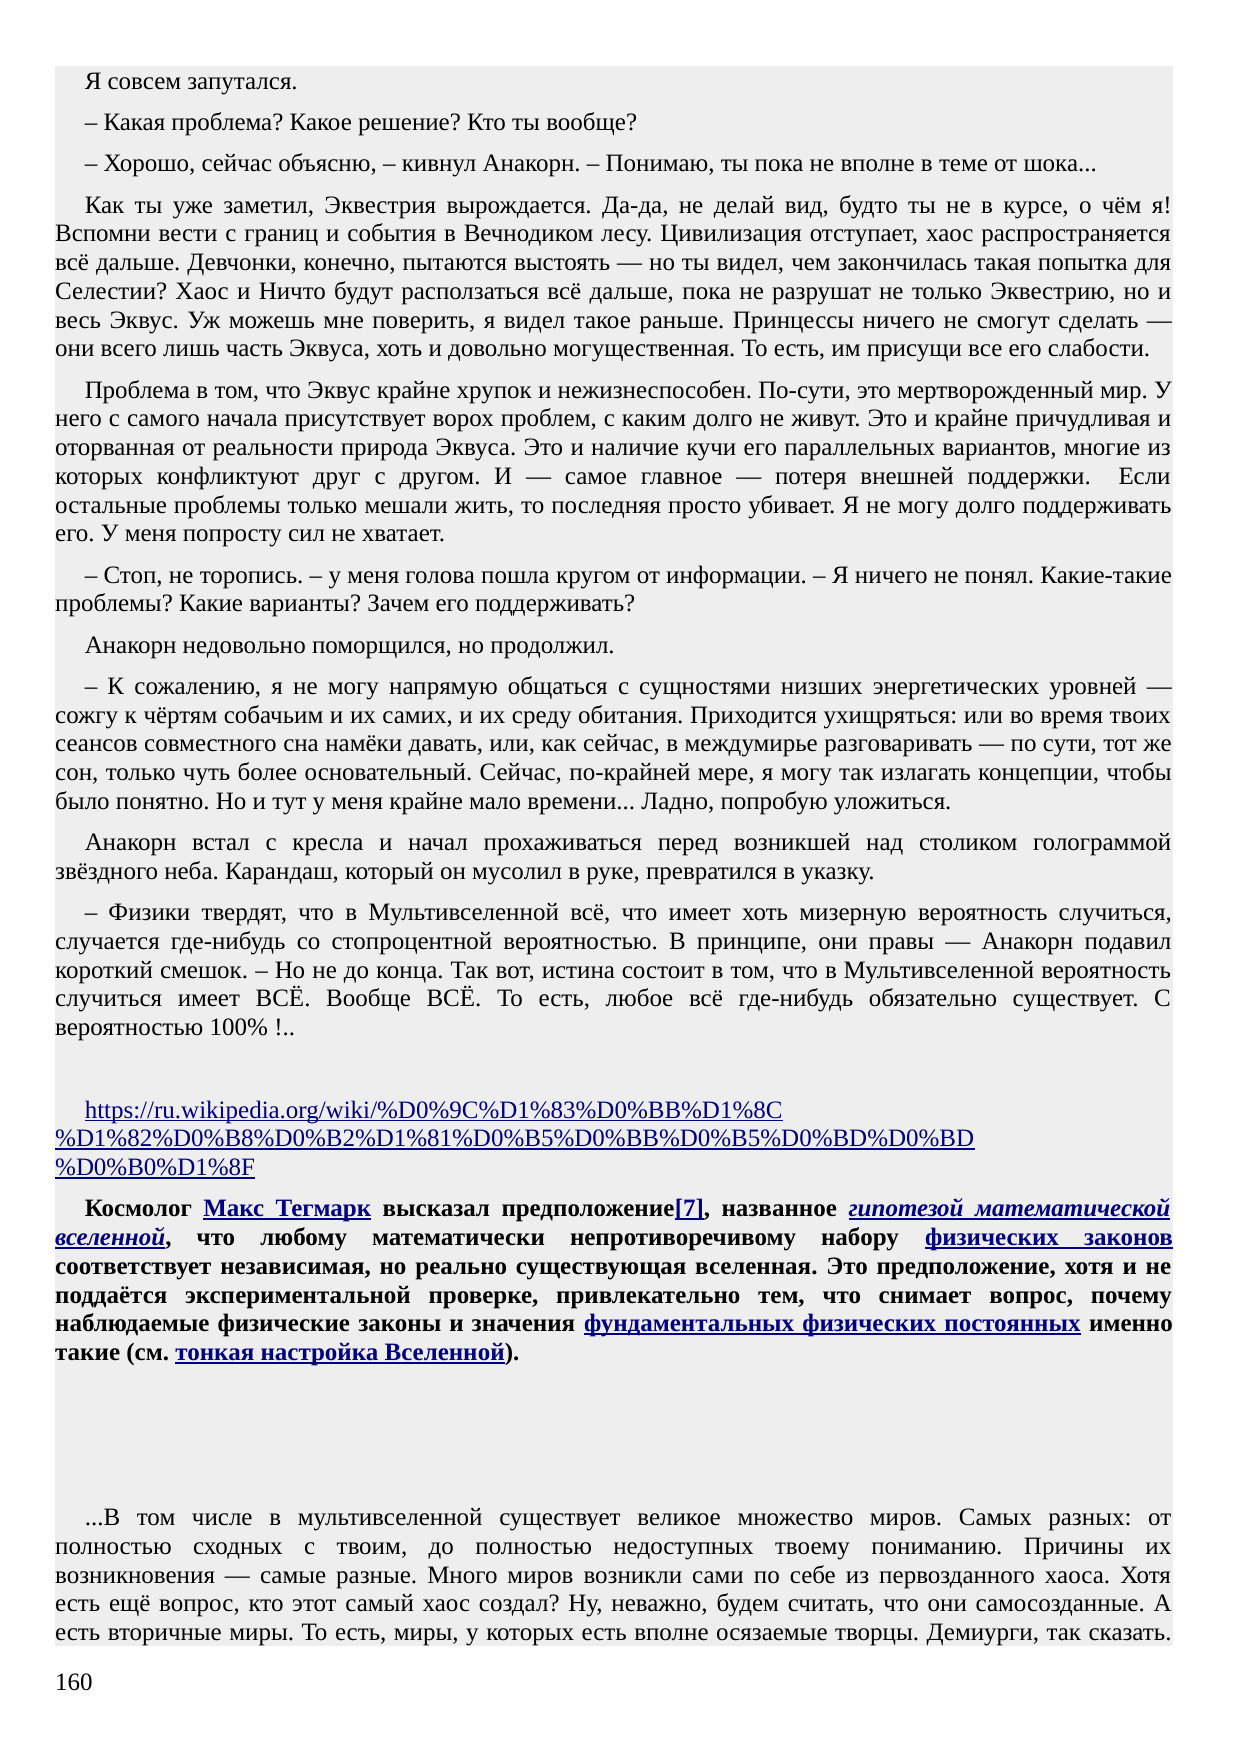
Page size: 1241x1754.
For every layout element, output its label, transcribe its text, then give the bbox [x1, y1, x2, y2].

text Анакорн встал с кресла и начал прохаживаться перед возникшей над столиком голограммой звёздного неба. Карандаш, который он мусолил в руке, превратился в указку. [55, 827, 1173, 885]
text – Хорошо, сейчас объясню, – кивнул Анакорн. – Понимаю, ты пока не вполне в теме от шока... [55, 148, 1173, 177]
text Как ты уже заметил, Эквестрия вырождается. Да-да, не делай вид, будто ты не в курсе, о чём я! Вспомни вести с границ и события в Вечнодиком лесу. Цивилизация отступает, хаос распространяется всё дальше. Девчонки, конечно, пытаются выстоять — но ты видел, чем закончилась такая попытка для Селестии? Хаос и Ничто будут расползаться всё дальше, пока не разрушат не только Эквестрию, но и весь Эквус. Уж можешь мне поверить, я видел такое раньше. Принцессы ничего не смогут сделать — они всего лишь часть Эквуса, хоть и довольно могущественная. То есть, им присущи все его слабости. [55, 190, 1173, 362]
text Проблема в том, что Эквус крайне хрупок и нежизнеспособен. По-сути, это мертворожденный мир. У него с самого начала присутствует ворох проблем, с каким долго не живут. Это и крайне причудливая и оторванная от реальности природа Эквуса. Это и наличие кучи его параллельных вариантов, многие из которых конфликтуют друг с другом. И — самое главное — потеря внешней поддержки. Если остальные проблемы только мешали жить, то последняя просто убивает. Я не могу долго поддерживать его. У меня попросту сил не хватает. [55, 375, 1173, 547]
text https://ru.wikipedia.org/wiki/%D0%9C%D1%83%D0%BB%D1%8C%D1%82%D0%B8%D0%B2%D1%81%D0%B5%D0%BB%D0%B5%D0%BD%D0%BD%D0%B0%D1%8F [55, 1095, 1173, 1181]
text Космолог Макс Тегмарк высказал предположение[7], названное гипотезой математической вселенной, что любому математически непротиворечивому набору физических законов соответствует независимая, но реально существующая вселенная. Это предположение, хотя и не поддаётся экспериментальной проверке, привлекательно тем, что снимает вопрос, почему наблюдаемые физические законы и значения фундаментальных физических постоянных именно такие (см. тонкая настройка Вселенной). [55, 1193, 1173, 1366]
text – Стоп, не торопись. – у меня голова пошла кругом от информации. – Я ничего не понял. Какие-такие проблемы? Какие варианты? Зачем его поддерживать? [55, 560, 1173, 617]
text Я совсем запутался. [55, 66, 1173, 95]
text Анакорн недовольно поморщился, но продолжил. [55, 630, 1173, 658]
text – К сожалению, я не могу напрямую общаться с сущностями низших энергетических уровней — сожгу к чёртям собачьим и их самих, и их среду обитания. Приходится ухищряться: или во время твоих сеансов совместного сна намёки давать, или, как сейчас, в междумирье разговаривать — по сути, тот же сон, только чуть более основательный. Сейчас, по-крайней мере, я могу так излагать концепции, чтобы было понятно. Но и тут у меня крайне мало времени... Ладно, попробую уложиться. [55, 671, 1173, 815]
text ...В том числе в мультивселенной существует великое множество миров. Самых разных: от полностью сходных с твоим, до полностью недоступных твоему пониманию. Причины их возникновения — самые разные. Много миров возникли сами по себе из первозданного хаоса. Хотя есть ещё вопрос, кто этот самый хаос создал? Ну, неважно, будем считать, что они самосозданные. А есть вторичные миры. То есть, миры, у которых есть вполне осязаемые творцы. Демиурги, так сказать. [55, 1502, 1173, 1646]
text – Физики твердят, что в Мультивселенной всё, что имеет хоть мизерную вероятность случиться, случается где-нибудь со стопроцентной вероятностью. В принципе, они правы — Анакорн подавил короткий смешок. – Но не до конца. Так вот, истина состоит в том, что в Мультивселенной вероятность случиться имеет ВСЁ. Вообще ВСЁ. То есть, любое всё где-нибудь обязательно существует. С вероятностью 100% !.. [55, 897, 1173, 1041]
text – Какая проблема? Какое решение? Кто ты вообще? [55, 107, 1173, 136]
